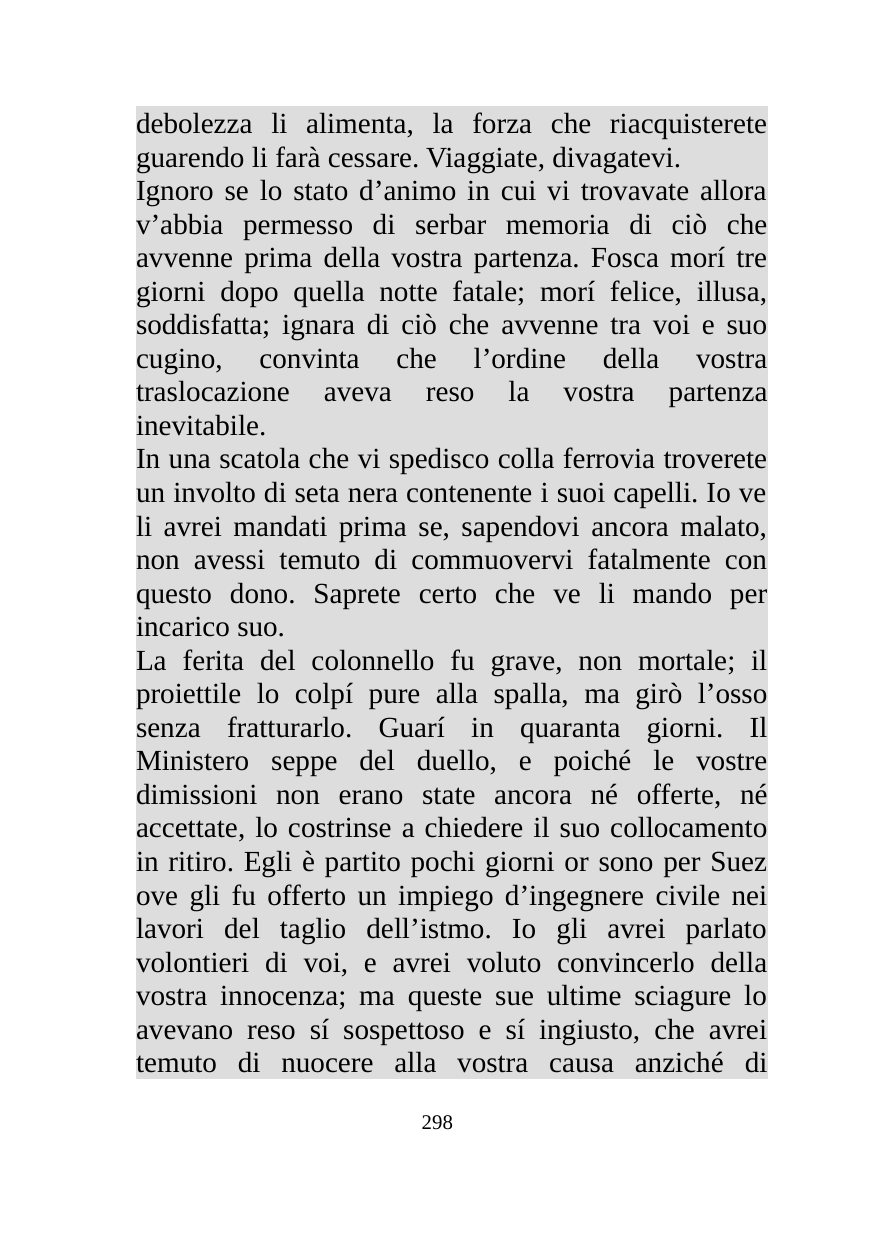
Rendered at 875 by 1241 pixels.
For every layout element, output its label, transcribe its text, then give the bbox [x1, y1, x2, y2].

text Ignoro se lo stato d’animo in cui vi trovavate allora v’abbia permesso di serbar memoria di ciò che avvenne prima della vostra partenza. Fosca morí tre giorni dopo quella notte fatale; morí felice, illusa, soddisfatta; ignara di ciò che avvenne tra voi e suo cugino, convinta che l’ordine della vostra traslocazione aveva reso la vostra partenza inevitabile. [136, 173, 768, 442]
text debolezza li alimenta, la forza che riacquisterete guarendo li farà cessare. Viaggiate, divagatevi. [136, 106, 768, 173]
text La ferita del colonnello fu grave, non mortale; il proiettile lo colpí pure alla spalla, ma girò l’osso senza fratturarlo. Guarí in quaranta giorni. Il Ministero seppe del duello, e poiché le vostre dimissioni non erano state ancora né offerte, né accettate, lo costrinse a chiedere il suo collocamento in ritiro. Egli è partito pochi giorni or sono per Suez ove gli fu offerto un impiego d’ingegnere civile nei lavori del taglio dell’istmo. Io gli avrei parlato volontieri di voi, e avrei voluto convincerlo della vostra innocenza; ma queste sue ultime sciagure lo avevano reso sí sospettoso e sí ingiusto, che avrei temuto di nuocere alla vostra causa anziché di [136, 643, 768, 1079]
text In una scatola che vi spedisco colla ferrovia troverete un involto di seta nera contenente i suoi capelli. Io ve li avrei mandati prima se, sapendovi ancora malato, non avessi temuto di commuovervi fatalmente con questo dono. Saprete certo che ve li mando per incarico suo. [136, 442, 768, 643]
